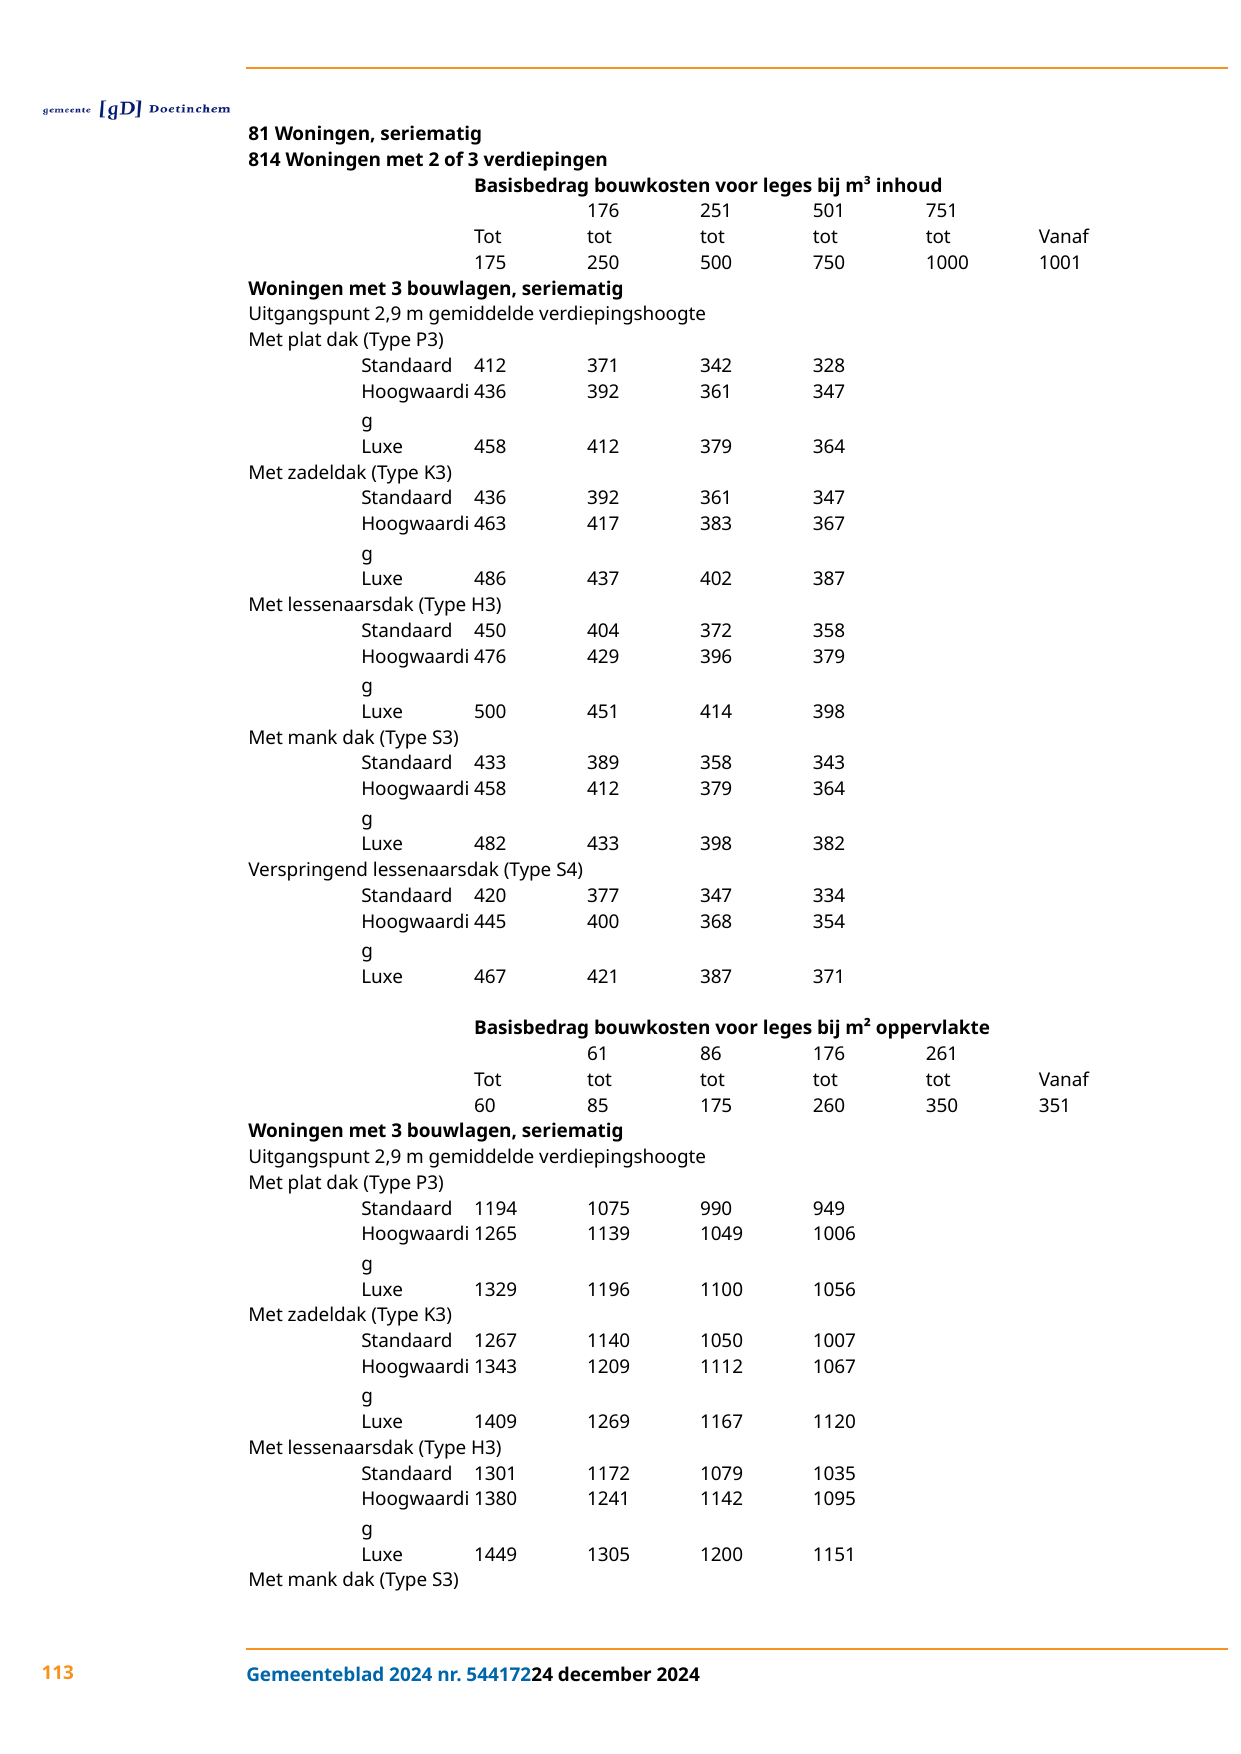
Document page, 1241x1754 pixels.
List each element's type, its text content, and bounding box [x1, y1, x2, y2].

table_cell 1409 [474, 1408, 587, 1434]
table_cell [700, 146, 813, 172]
table_cell Hoogwaardig [361, 1485, 474, 1541]
table_cell [248, 224, 361, 249]
table_cell [587, 724, 700, 749]
table_cell 398 [700, 831, 813, 856]
table_cell [700, 856, 813, 882]
table_cell [926, 908, 1038, 963]
table_cell 404 [587, 617, 700, 643]
table_cell 1151 [813, 1541, 926, 1566]
table_cell [1039, 1040, 1152, 1066]
table_cell [361, 172, 474, 198]
table_cell [1039, 1434, 1152, 1460]
table_cell [1039, 1353, 1152, 1408]
table_cell [248, 566, 361, 591]
table_cell [700, 591, 813, 617]
table_cell [1039, 433, 1152, 459]
table_cell [1039, 750, 1152, 775]
table_cell Tot [474, 224, 587, 249]
table_cell Basisbedrag bouwkosten voor leges bij m² oppervlakte [474, 1015, 1152, 1040]
table_cell 501 [813, 198, 926, 223]
table_cell [361, 1092, 474, 1117]
table_cell [926, 301, 1038, 326]
table_cell [1039, 326, 1152, 352]
table_cell 81 Woningen, seriematig [248, 121, 587, 146]
table_cell [926, 1485, 1038, 1541]
table_cell [248, 1408, 361, 1434]
table_cell Met plat dak (Type P3) [248, 326, 587, 352]
table_cell Standaard [361, 1327, 474, 1353]
table_cell 85 [587, 1092, 700, 1117]
table_cell [248, 1092, 361, 1117]
table_cell 396 [700, 643, 813, 698]
table_cell [248, 198, 361, 223]
table_cell [813, 275, 926, 301]
table_cell [1039, 275, 1152, 301]
table_cell 437 [587, 566, 700, 591]
table_cell 379 [813, 643, 926, 698]
table_cell 382 [813, 831, 926, 856]
table_cell [926, 1434, 1038, 1460]
table_cell [926, 510, 1038, 566]
table_cell 398 [813, 698, 926, 724]
table_cell [1039, 908, 1152, 963]
table_cell 421 [587, 963, 700, 989]
table_cell 392 [587, 378, 700, 433]
table_cell 412 [587, 433, 700, 459]
table_cell 1112 [700, 1353, 813, 1408]
table_cell [926, 1276, 1038, 1301]
table_cell [1039, 172, 1152, 198]
table_cell [1039, 1169, 1152, 1195]
table_cell 420 [474, 882, 587, 908]
table_cell [248, 831, 361, 856]
table_cell Met plat dak (Type P3) [248, 1169, 587, 1195]
table_cell [926, 378, 1038, 433]
table_cell [926, 1195, 1038, 1220]
table_cell [926, 1301, 1038, 1327]
table_cell 176 [587, 198, 700, 223]
table_cell 1006 [813, 1220, 926, 1276]
table_cell [926, 989, 1038, 1014]
table_cell tot [813, 224, 926, 249]
table_cell 1142 [700, 1485, 813, 1541]
table_cell [248, 352, 361, 378]
table_cell 379 [700, 433, 813, 459]
table_cell 1329 [474, 1276, 587, 1301]
table_cell 412 [587, 775, 700, 831]
table_cell 347 [700, 882, 813, 908]
table_cell [587, 591, 700, 617]
table_cell [1039, 1485, 1152, 1541]
table_cell [700, 1434, 813, 1460]
table_cell 361 [700, 485, 813, 510]
table_cell [926, 1353, 1038, 1408]
table_cell [926, 1169, 1038, 1195]
table_cell [926, 775, 1038, 831]
table_cell [700, 1169, 813, 1195]
table_cell 814 Woningen met 2 of 3 verdiepingen [248, 146, 700, 172]
table_cell [1039, 831, 1152, 856]
table_cell [474, 989, 587, 1014]
table_cell 1001 [1039, 249, 1152, 275]
table_cell 379 [700, 775, 813, 831]
table_cell 383 [700, 510, 813, 566]
table_cell [248, 963, 361, 989]
table_cell [1039, 1143, 1152, 1169]
table_cell [248, 775, 361, 831]
table_cell tot [813, 1066, 926, 1092]
table_cell 261 [926, 1040, 1038, 1066]
table_cell [926, 326, 1038, 352]
table_cell [813, 301, 926, 326]
table_cell [361, 989, 474, 1014]
table_cell [587, 326, 700, 352]
table_cell [813, 1118, 926, 1143]
table_cell [813, 591, 926, 617]
table_cell 467 [474, 963, 587, 989]
table_cell [926, 591, 1038, 617]
table_cell [587, 121, 700, 146]
table_cell [813, 95, 926, 121]
table_cell Hoogwaardig [361, 1353, 474, 1408]
table_cell 1200 [700, 1541, 813, 1566]
table_cell 400 [587, 908, 700, 963]
table_cell 1139 [587, 1220, 700, 1276]
table_cell Basisbedrag bouwkosten voor leges bij m³ inhoud [474, 172, 1038, 198]
table_cell Vanaf [1039, 224, 1152, 249]
table_cell 387 [813, 566, 926, 591]
table_cell 251 [700, 198, 813, 223]
table_cell 1241 [587, 1485, 700, 1541]
table_cell Standaard [361, 352, 474, 378]
table_cell [248, 95, 361, 121]
table_cell [1039, 724, 1152, 749]
table_cell [587, 459, 700, 484]
table_cell [1039, 1301, 1152, 1327]
table_cell 377 [587, 882, 700, 908]
table_cell 1007 [813, 1327, 926, 1353]
table_cell [700, 1301, 813, 1327]
table_cell Hoogwaardig [361, 510, 474, 566]
table_cell [813, 1143, 926, 1169]
table_cell Standaard [361, 882, 474, 908]
table_cell [926, 724, 1038, 749]
table_cell 175 [700, 1092, 813, 1117]
table_cell 402 [700, 566, 813, 591]
table_cell tot [926, 1066, 1038, 1092]
table_cell Met mank dak (Type S3) [248, 724, 587, 749]
table_cell [361, 1040, 474, 1066]
table_cell [361, 224, 474, 249]
table_cell [700, 459, 813, 484]
table_cell 450 [474, 617, 587, 643]
table_cell 260 [813, 1092, 926, 1117]
table_cell 364 [813, 775, 926, 831]
table_cell tot [587, 1066, 700, 1092]
table_cell [361, 1066, 474, 1092]
table_cell [248, 750, 361, 775]
table_cell 1305 [587, 1541, 700, 1566]
table_cell 1035 [813, 1460, 926, 1485]
table_cell tot [926, 224, 1038, 249]
table_cell [700, 326, 813, 352]
table_cell Luxe [361, 566, 474, 591]
table_cell [1039, 989, 1152, 1014]
table_cell [700, 1118, 813, 1143]
table_cell 361 [700, 378, 813, 433]
table_cell [926, 643, 1038, 698]
table_cell 1075 [587, 1195, 700, 1220]
table_cell [926, 95, 1038, 121]
table_cell [1039, 1276, 1152, 1301]
table_cell Woningen met 3 bouwlagen, seriematig [248, 275, 700, 301]
table_cell [1039, 146, 1152, 172]
table_cell [926, 275, 1038, 301]
table_cell [1039, 591, 1152, 617]
table_cell [248, 989, 361, 1014]
table_cell 433 [474, 750, 587, 775]
table_cell [248, 1015, 361, 1040]
table_cell [248, 1460, 361, 1485]
table_cell [813, 724, 926, 749]
table_cell [248, 1276, 361, 1301]
table_cell Luxe [361, 963, 474, 989]
table_cell [587, 95, 700, 121]
table_cell Vanaf [1039, 1066, 1152, 1092]
table_cell 750 [813, 249, 926, 275]
table_cell [1039, 352, 1152, 378]
table_cell 1380 [474, 1485, 587, 1541]
table_cell [926, 617, 1038, 643]
table_cell 1267 [474, 1327, 587, 1353]
table_cell [1039, 1541, 1152, 1566]
table_cell [361, 1015, 474, 1040]
table_cell 1120 [813, 1408, 926, 1434]
table_cell tot [700, 224, 813, 249]
table_cell 1343 [474, 1353, 587, 1408]
table_cell 1056 [813, 1276, 926, 1301]
table_cell [248, 1040, 361, 1066]
table_cell 368 [700, 908, 813, 963]
table_cell [926, 459, 1038, 484]
table_cell [1039, 963, 1152, 989]
table_cell 347 [813, 378, 926, 433]
table_cell [813, 1434, 926, 1460]
table_cell 1301 [474, 1460, 587, 1485]
table_cell 354 [813, 908, 926, 963]
table_cell [1039, 1566, 1152, 1592]
table_cell [926, 698, 1038, 724]
table_cell [1039, 1220, 1152, 1276]
table_cell [361, 198, 474, 223]
table_cell Met mank dak (Type S3) [248, 1566, 587, 1592]
table_cell 436 [474, 378, 587, 433]
table_cell [700, 275, 813, 301]
table_cell [926, 1327, 1038, 1353]
table_cell [700, 989, 813, 1014]
table_cell 1050 [700, 1327, 813, 1353]
table_cell [1039, 566, 1152, 591]
table_cell 751 [926, 198, 1038, 223]
table_cell [926, 1541, 1038, 1566]
table_cell Met lessenaarsdak (Type H3) [248, 591, 587, 617]
table_cell [1039, 459, 1152, 484]
table_cell [1039, 698, 1152, 724]
table_cell Hoogwaardig [361, 908, 474, 963]
table_cell 1209 [587, 1353, 700, 1408]
table_cell [474, 1040, 587, 1066]
table_cell [1039, 198, 1152, 223]
table_cell [248, 1541, 361, 1566]
table_cell [813, 121, 926, 146]
table_cell 328 [813, 352, 926, 378]
table_cell [1039, 643, 1152, 698]
table_cell 476 [474, 643, 587, 698]
table_cell 990 [700, 1195, 813, 1220]
table_cell 451 [587, 698, 700, 724]
table_cell 1167 [700, 1408, 813, 1434]
table_cell [1039, 121, 1152, 146]
table_cell 486 [474, 566, 587, 591]
table_cell [926, 1220, 1038, 1276]
table_cell [1039, 301, 1152, 326]
table_cell Luxe [361, 1541, 474, 1566]
table_cell 458 [474, 775, 587, 831]
table_cell 351 [1039, 1092, 1152, 1117]
table_cell Standaard [361, 1460, 474, 1485]
table_cell 176 [813, 1040, 926, 1066]
table_cell Hoogwaardig [361, 775, 474, 831]
table_cell [700, 1566, 813, 1592]
table_cell 364 [813, 433, 926, 459]
table_cell [700, 121, 813, 146]
table_cell [361, 249, 474, 275]
table_cell [926, 831, 1038, 856]
table_cell 1079 [700, 1460, 813, 1485]
table_cell 949 [813, 1195, 926, 1220]
table_cell 392 [587, 485, 700, 510]
table_cell 371 [587, 352, 700, 378]
table_cell Luxe [361, 831, 474, 856]
table_cell [474, 95, 587, 121]
table_cell [248, 882, 361, 908]
table_cell [474, 198, 587, 223]
table_cell [926, 882, 1038, 908]
table_cell 482 [474, 831, 587, 856]
table_cell [926, 1118, 1038, 1143]
table_cell [587, 1169, 700, 1195]
table_cell [248, 1327, 361, 1353]
table_cell Hoogwaardig [361, 378, 474, 433]
table_cell Standaard [361, 617, 474, 643]
table_cell 334 [813, 882, 926, 908]
table_cell [813, 1566, 926, 1592]
table_cell [1039, 775, 1152, 831]
table_cell [248, 1195, 361, 1220]
table_cell [926, 750, 1038, 775]
table_cell [248, 485, 361, 510]
table_cell [1039, 378, 1152, 433]
table_cell [813, 146, 926, 172]
table_cell Met zadeldak (Type K3) [248, 1301, 587, 1327]
table_cell [926, 485, 1038, 510]
table_cell [248, 1220, 361, 1276]
table_cell 372 [700, 617, 813, 643]
table_cell Tot [474, 1066, 587, 1092]
table_cell 1265 [474, 1220, 587, 1276]
table_cell [248, 1353, 361, 1408]
table_cell [1039, 95, 1152, 121]
table_cell 1449 [474, 1541, 587, 1566]
table_cell 61 [587, 1040, 700, 1066]
table_cell [1039, 1327, 1152, 1353]
table_cell [813, 856, 926, 882]
table_cell 342 [700, 352, 813, 378]
table_cell [813, 326, 926, 352]
table_cell Uitgangspunt 2,9 m gemiddelde verdiepingshoogte [248, 301, 813, 326]
table_cell 371 [813, 963, 926, 989]
table_cell [813, 1169, 926, 1195]
table_cell 414 [700, 698, 813, 724]
table_cell 412 [474, 352, 587, 378]
table_cell [1039, 1408, 1152, 1434]
table_cell Woningen met 3 bouwlagen, seriematig [248, 1118, 700, 1143]
table_cell 86 [700, 1040, 813, 1066]
table_cell [248, 378, 361, 433]
table_cell [1039, 856, 1152, 882]
picture [41, 47, 231, 172]
table_cell [700, 95, 813, 121]
table_cell tot [587, 224, 700, 249]
table_cell 1067 [813, 1353, 926, 1408]
table_cell [926, 121, 1038, 146]
table_cell 1049 [700, 1220, 813, 1276]
table_cell 1000 [926, 249, 1038, 275]
table_cell [1039, 882, 1152, 908]
table_cell [926, 856, 1038, 882]
table_cell 387 [700, 963, 813, 989]
table_cell [700, 724, 813, 749]
table_cell 436 [474, 485, 587, 510]
table_cell [1039, 617, 1152, 643]
table_cell 463 [474, 510, 587, 566]
table_cell [926, 1143, 1038, 1169]
table_cell [926, 1566, 1038, 1592]
table_cell [248, 249, 361, 275]
table_cell Verspringend lessenaarsdak (Type S4) [248, 856, 700, 882]
table_cell [1039, 485, 1152, 510]
table_cell [248, 1066, 361, 1092]
table_cell 1172 [587, 1460, 700, 1485]
table_cell [926, 1460, 1038, 1485]
table_cell [1039, 1195, 1152, 1220]
table_cell 500 [700, 249, 813, 275]
table_cell Luxe [361, 698, 474, 724]
table_cell [1039, 1118, 1152, 1143]
table_cell 500 [474, 698, 587, 724]
table_cell Met lessenaarsdak (Type H3) [248, 1434, 587, 1460]
table_cell [361, 95, 474, 121]
table_cell Standaard [361, 485, 474, 510]
table_cell [926, 963, 1038, 989]
table_cell [587, 989, 700, 1014]
table_cell Standaard [361, 1195, 474, 1220]
table_cell Uitgangspunt 2,9 m gemiddelde verdiepingshoogte [248, 1143, 813, 1169]
table_cell 1269 [587, 1408, 700, 1434]
table_cell Luxe [361, 1276, 474, 1301]
table_cell tot [700, 1066, 813, 1092]
table_cell 175 [474, 249, 587, 275]
table_cell Standaard [361, 750, 474, 775]
table_cell [926, 352, 1038, 378]
table_cell [813, 989, 926, 1014]
table_cell [248, 698, 361, 724]
table_cell [587, 1301, 700, 1327]
table_cell 1196 [587, 1276, 700, 1301]
table_cell 1095 [813, 1485, 926, 1541]
table_cell 367 [813, 510, 926, 566]
table_cell 358 [700, 750, 813, 775]
table_cell [587, 1566, 700, 1592]
table_cell [248, 1485, 361, 1541]
table_cell [926, 433, 1038, 459]
table_cell [248, 433, 361, 459]
table_cell 60 [474, 1092, 587, 1117]
table_cell [248, 908, 361, 963]
table_cell 433 [587, 831, 700, 856]
table_cell Met zadeldak (Type K3) [248, 459, 587, 484]
table_cell [813, 459, 926, 484]
table_cell 347 [813, 485, 926, 510]
table_cell [248, 172, 361, 198]
table_cell [926, 566, 1038, 591]
table_cell 429 [587, 643, 700, 698]
table_cell [587, 1434, 700, 1460]
table_cell [926, 146, 1038, 172]
table_cell [926, 1408, 1038, 1434]
table_cell [1039, 510, 1152, 566]
table_cell 1100 [700, 1276, 813, 1301]
table_cell [248, 617, 361, 643]
table_cell 1140 [587, 1327, 700, 1353]
table_cell [248, 510, 361, 566]
table_cell Luxe [361, 1408, 474, 1434]
table_cell [813, 1301, 926, 1327]
table_cell 250 [587, 249, 700, 275]
table_cell 458 [474, 433, 587, 459]
table_cell 417 [587, 510, 700, 566]
table_cell Hoogwaardig [361, 1220, 474, 1276]
table_cell 445 [474, 908, 587, 963]
table_cell [248, 643, 361, 698]
table_cell Luxe [361, 433, 474, 459]
table_cell 343 [813, 750, 926, 775]
table_cell 350 [926, 1092, 1038, 1117]
table_cell [1039, 1460, 1152, 1485]
table_cell 1194 [474, 1195, 587, 1220]
table_cell Hoogwaardig [361, 643, 474, 698]
table_cell 358 [813, 617, 926, 643]
table_cell 389 [587, 750, 700, 775]
